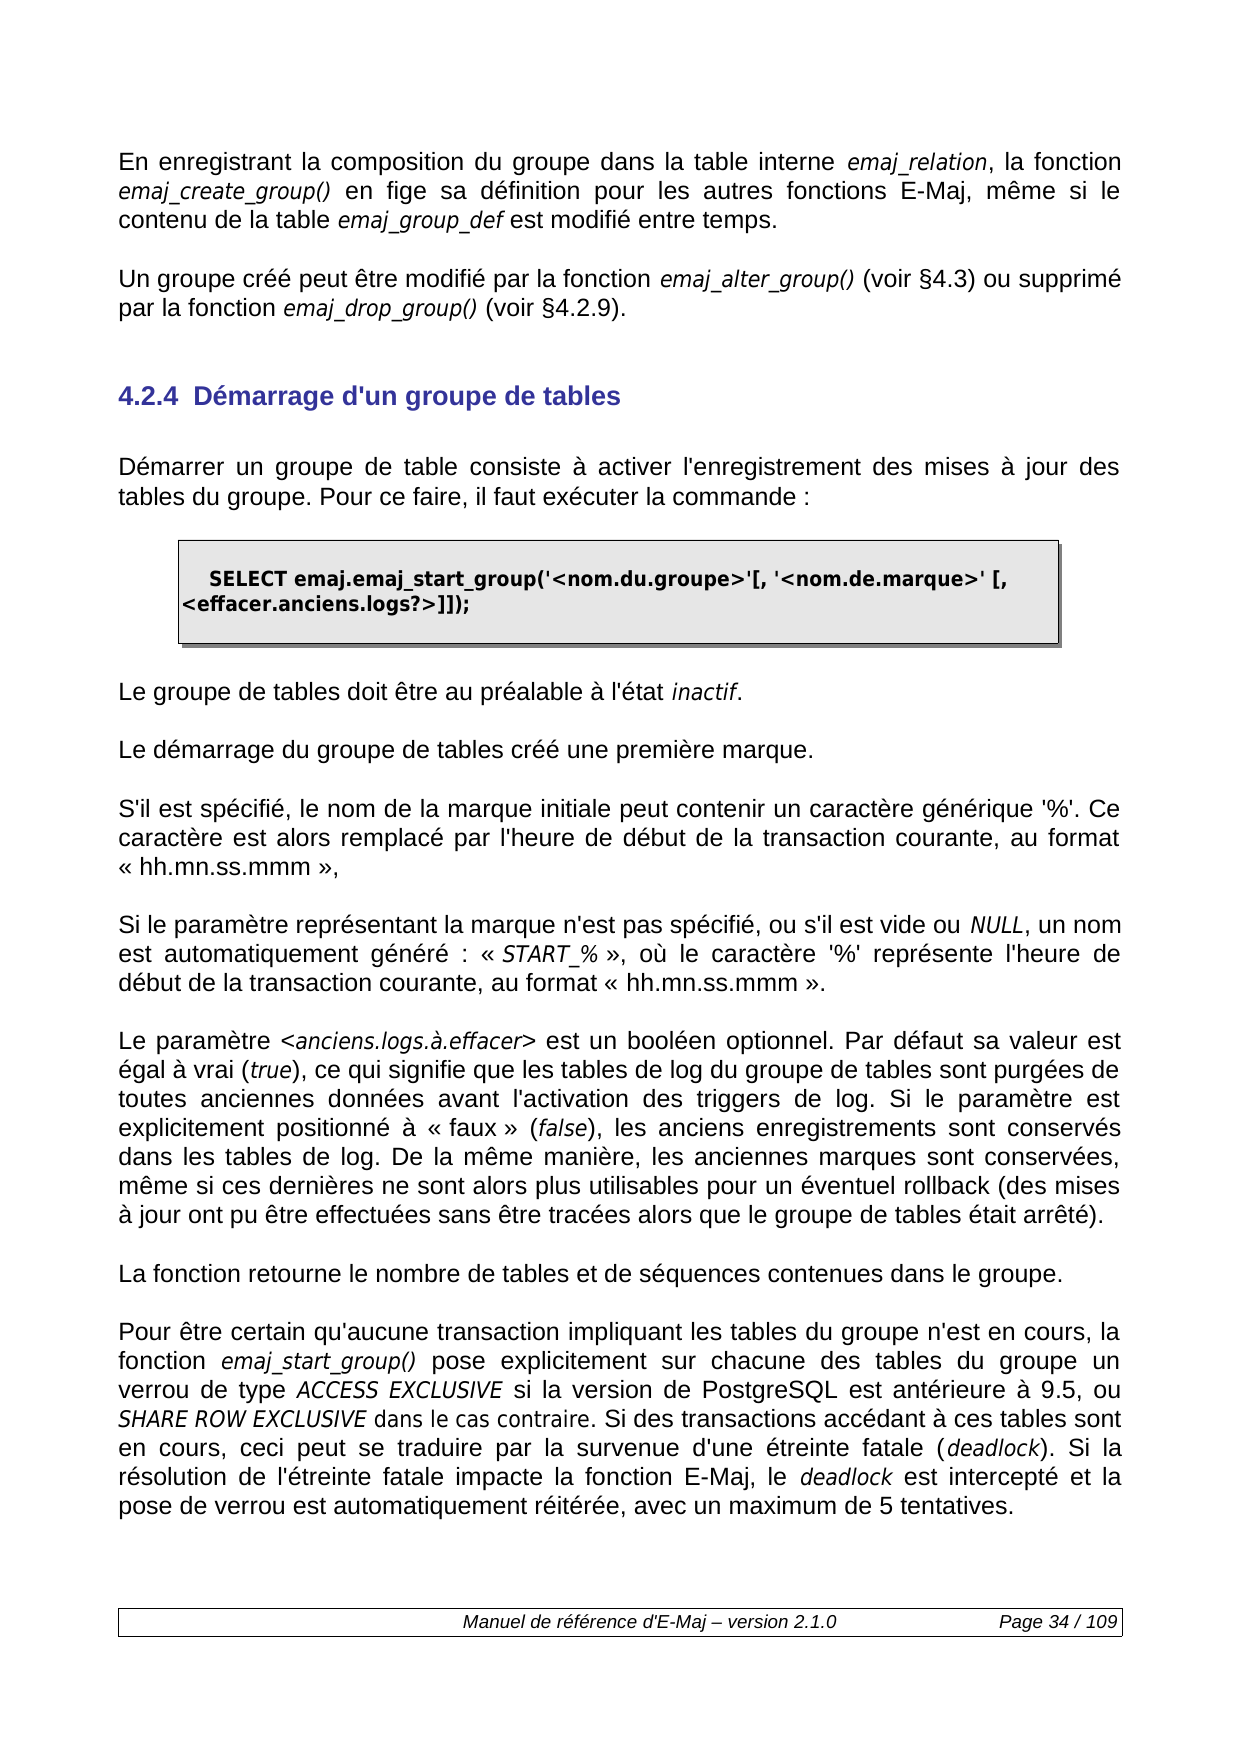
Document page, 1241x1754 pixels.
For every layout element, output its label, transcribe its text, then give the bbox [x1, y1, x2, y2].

text Pour être certain qu'aucune transaction impliquant les tables du groupe n'est en cours, la fonction emaj_start_group() pose explicitement sur chacune des tables du groupe un verrou de type ACCESS EXCLUSIVE si la version de PostgreSQL est antérieure à 9.5, ou SHARE ROW EXCLUSIVE dans le cas contraire. Si des transactions accédant à ces tables sont en cours, ceci peut se traduire par la survenue d'une étreinte fatale (deadlock). Si la résolution de l'étreinte fatale impacte la fonction E-Maj, le deadlock est intercepté et la pose de verrou est automatiquement réitérée, avec un maximum de 5 tentatives. [118, 1317, 1122, 1520]
text Le démarrage du groupe de tables créé une première marque. [118, 735, 1122, 764]
text SELECT emaj.emaj_start_group('<nom.du.groupe>'[, '<nom.de.marque>' [, <effacer.anciens.logs?>]]); [179, 564, 1058, 613]
text Le paramètre <anciens.logs.à.effacer> est un booléen optionnel. Par défaut sa valeur est égal à vrai (true), ce qui signifie que les tables de log du groupe de tables sont purgées de toutes anciennes données avant l'activation des triggers de log. Si le paramètre est explicitement positionné à « faux » (false), les anciens enregistrements sont conservés dans les tables de log. De la même manière, les anciennes marques sont conservées, même si ces dernières ne sont alors plus utilisables pour un éventuel rollback (des mises à jour ont pu être effectuées sans être tracées alors que le groupe de tables était arrêté). [118, 1026, 1122, 1229]
text Si le paramètre représentant la marque n'est pas spécifié, ou s'il est vide ou NULL, un nom est automatiquement généré : « START_% », où le caractère '%' représente l'heure de début de la transaction courante, au format « hh.mn.ss.mmm ». [118, 910, 1122, 997]
text En enregistrant la composition du groupe dans la table interne emaj_relation, la fonction emaj_create_group() en fige sa définition pour les autres fonctions E-Maj, même si le contenu de la table emaj_group_def est modifié entre temps. [118, 147, 1122, 234]
text S'il est spécifié, le nom de la marque initiale peut contenir un caractère générique '%'. Ce caractère est alors remplacé par l'heure de début de la transaction courante, au format « hh.mn.ss.mmm », [118, 793, 1122, 881]
text Un groupe créé peut être modifié par la fonction emaj_alter_group() (voir §4.3) ou supprimé par la fonction emaj_drop_group() (voir §4.2.9). [118, 263, 1122, 322]
subtitle Démarrage d'un groupe de tables [118, 380, 1122, 411]
text Démarrer un groupe de table consiste à activer l'enregistrement des mises à jour des tables du groupe. Pour ce faire, il faut exécuter la commande : [118, 452, 1122, 510]
text Le groupe de tables doit être au préalable à l'état inactif. [118, 677, 1122, 706]
text La fonction retourne le nombre de tables et de séquences contenues dans le groupe. [118, 1258, 1122, 1287]
